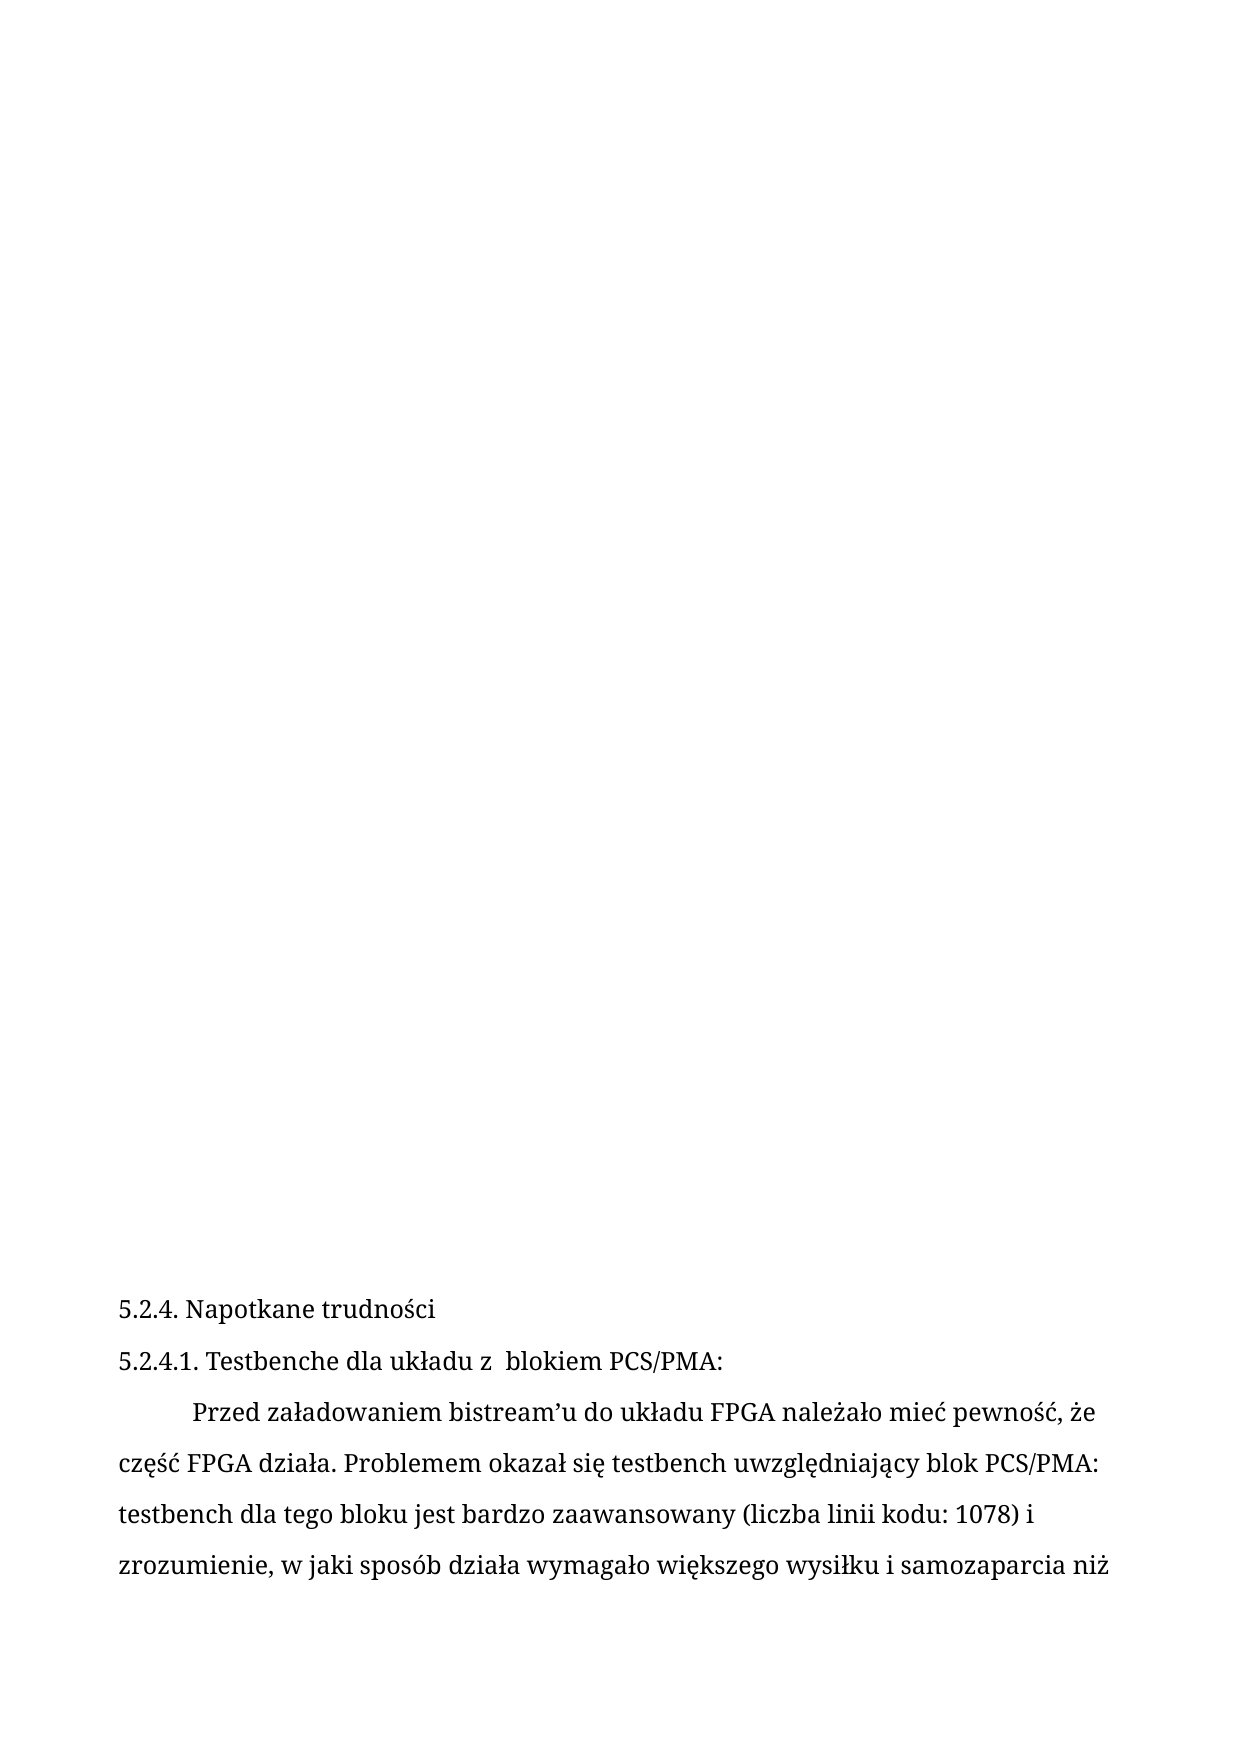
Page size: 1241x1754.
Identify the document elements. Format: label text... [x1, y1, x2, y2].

text Przed załadowaniem bistream’u do układu FPGA należało mieć pewność, że część FPGA działa. Problemem okazał się testbench uwzględniający blok PCS/PMA: testbench dla tego bloku jest bardzo zaawansowany (liczba linii kodu: 1078) i zrozumienie, w jaki sposób działa wymagało większego wysiłku i samozaparcia niż [118, 1394, 1122, 1581]
text 5.2.4. Napotkane trudności [118, 1292, 1122, 1326]
text 5.2.4.1. Testbenche dla układu z blokiem PCS/PMA: [118, 1343, 1122, 1377]
